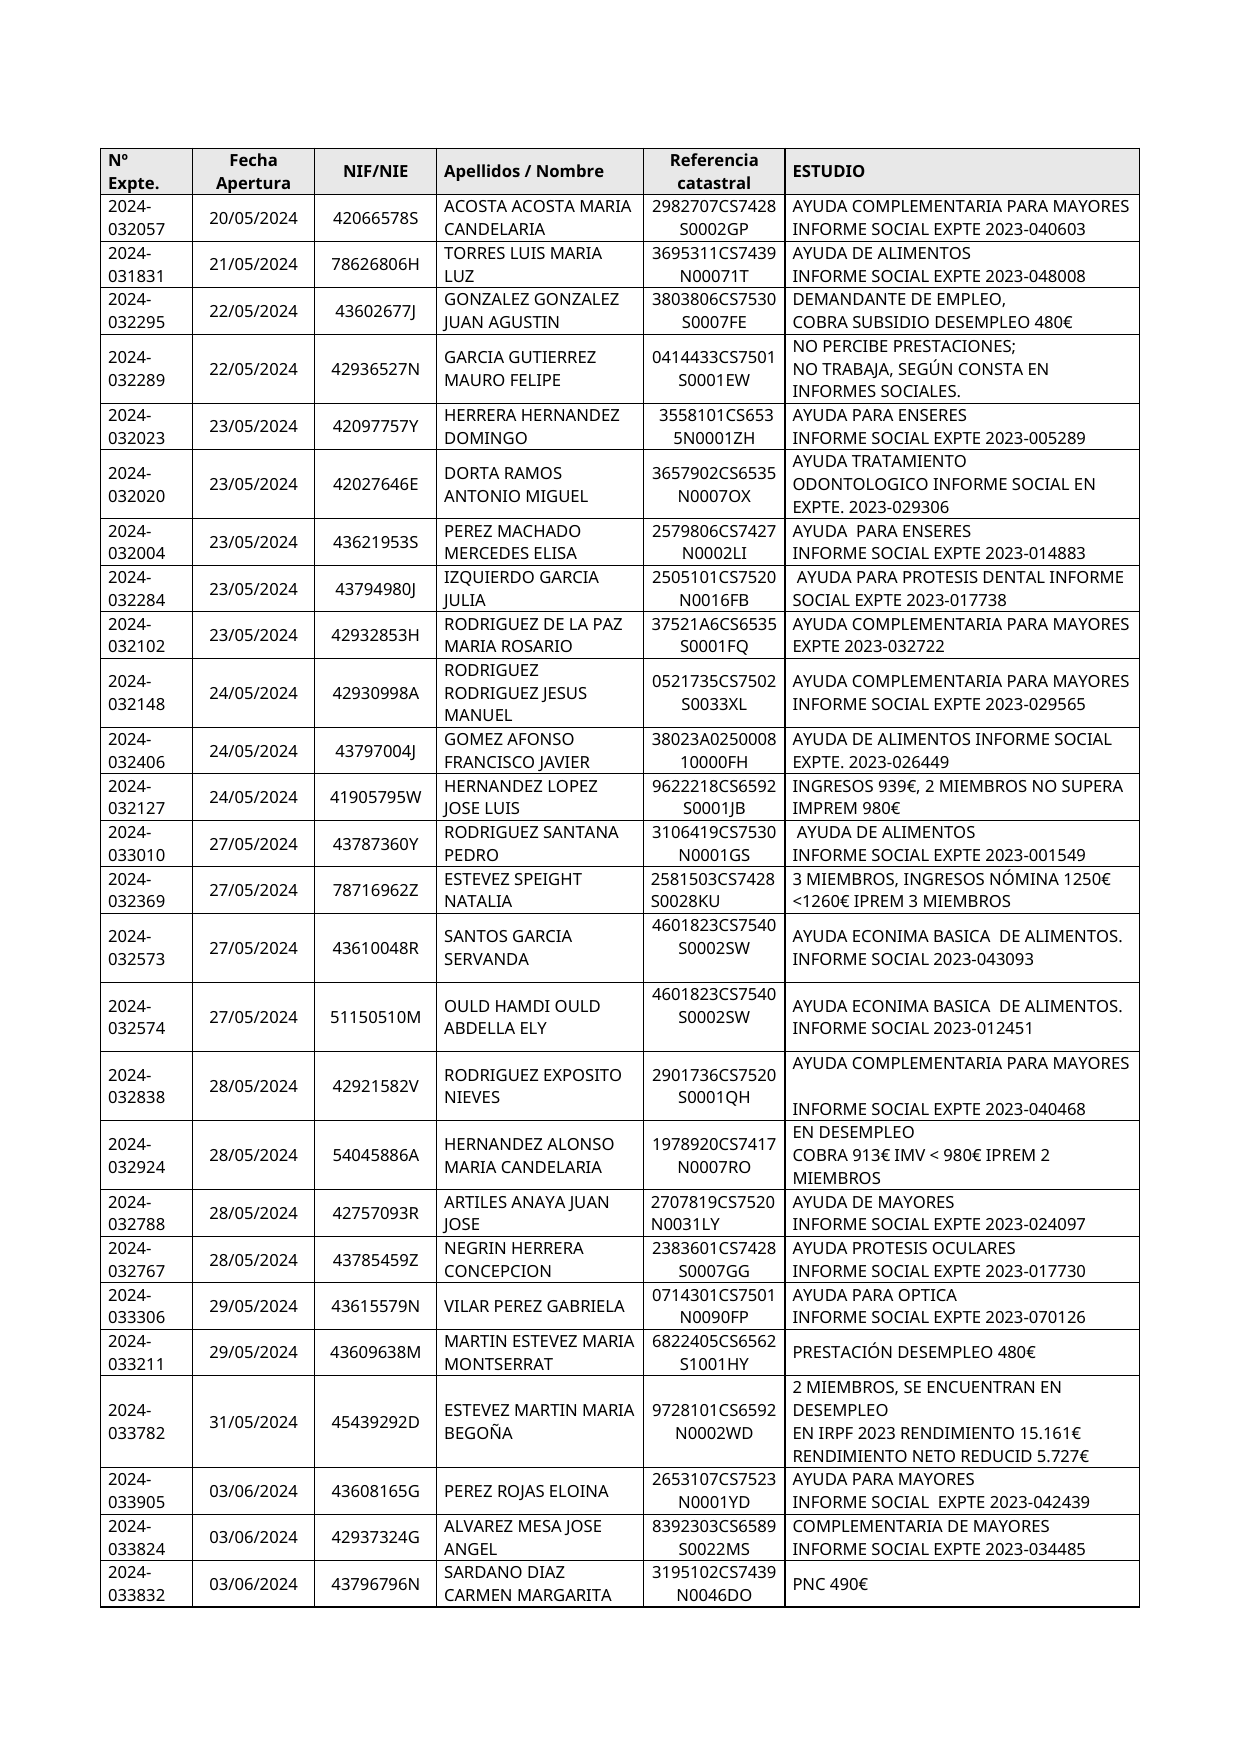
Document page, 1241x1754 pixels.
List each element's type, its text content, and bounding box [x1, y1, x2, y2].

table_cell 3695311CS7439N00071T [644, 242, 784, 287]
table_cell 2707819CS7520N0031LY [644, 1190, 784, 1236]
table_cell AYUDA DE ALIMENTOS informe social expte 2023-048008 [786, 242, 1139, 287]
table_cell 9728101CS6592N0002WD [644, 1376, 784, 1467]
table_cell Ingresos 939€, 2 miembros no supera imprem 980€ [786, 774, 1139, 820]
table_cell 23/05/2024 [193, 566, 314, 611]
table_cell 28/05/2024 [193, 1052, 314, 1120]
table_cell GONZALEZ GONZALEZ JUAN AGUSTIN [437, 288, 643, 333]
table_cell 2581503CS7428S0028KU [644, 867, 784, 913]
table_cell 43609638M [315, 1330, 436, 1375]
table_cell 03/06/2024 [193, 1468, 314, 1513]
table_cell 43797004J [315, 728, 436, 773]
table_cell 51150510M [315, 983, 436, 1051]
table_cell 43796796N [315, 1561, 436, 1606]
table_cell 2579806CS7427N0002LI [644, 519, 784, 565]
table_cell 23/05/2024 [193, 612, 314, 658]
table_cell AYUDA DE MAYORES informe social EXPTE 2023-024097 [786, 1190, 1139, 1236]
table_cell 2024-032574 [101, 983, 192, 1051]
table_cell IZQUIERDO GARCIA JULIA [437, 566, 643, 611]
table_cell RODRIGUEZ RODRIGUEZ JESUS MANUEL [437, 659, 643, 727]
table_cell 2024-031831 [101, 242, 192, 287]
table_cell 78716962Z [315, 867, 436, 913]
table_cell 27/05/2024 [193, 983, 314, 1051]
table_cell DORTA RAMOS ANTONIO MIGUEL [437, 450, 643, 518]
table_cell 3195102CS7439N0046DO [644, 1561, 784, 1606]
table_cell 42921582V [315, 1052, 436, 1120]
table_cell AYUDA COMPLEMENTARIA PARA MAYORES EXPTE 2023-032722 [786, 612, 1139, 658]
table_cell 27/05/2024 [193, 914, 314, 982]
table_cell 2024-032127 [101, 774, 192, 820]
table_cell 2024-032406 [101, 728, 192, 773]
table_cell No percibe prestaciones; no trabaja, según consta en informes sociales. [786, 335, 1139, 403]
table_header Apellidos / Nombre [437, 149, 643, 194]
table_cell AYUDA PARA ENSERES informe social EXPTE 2023-014883 [786, 519, 1139, 565]
table_cell 41905795W [315, 774, 436, 820]
table_cell 3106419CS7530N0001GS [644, 821, 784, 866]
table_cell 20/05/2024 [193, 195, 314, 241]
table_cell ESTEVEZ SPEIGHT NATALIA [437, 867, 643, 913]
table_cell 42097757Y [315, 404, 436, 449]
table_cell 0521735CS7502S0033XL [644, 659, 784, 727]
table_cell PEREZ MACHADO MERCEDES ELISA [437, 519, 643, 565]
table_cell 24/05/2024 [193, 774, 314, 820]
table_cell 3 miembros, ingresos nómina 1250€ <1260€ Iprem 3 miembros [786, 867, 1139, 913]
table_cell 2024-033782 [101, 1376, 192, 1467]
table_cell 3657902CS6535N0007OX [644, 450, 784, 518]
table_cell PNC 490€ [786, 1561, 1139, 1606]
table_cell 43785459Z [315, 1237, 436, 1282]
table_cell 24/05/2024 [193, 659, 314, 727]
table_cell 6822405CS6562S1001HY [644, 1330, 784, 1375]
table_cell 43615579N [315, 1283, 436, 1329]
table_cell PEREZ ROJAS ELOINA [437, 1468, 643, 1513]
table_cell 42936527N [315, 335, 436, 403]
table_cell 4601823CS7540S0002SW [644, 983, 784, 1051]
table_cell HERRERA HERNANDEZ DOMINGO [437, 404, 643, 449]
table_cell 4601823CS7540S0002SW [644, 914, 784, 982]
table_cell ayuda econima basica de alimentos. INFORME SOCIAL 2023-012451 [786, 983, 1139, 1051]
table_cell 78626806H [315, 242, 436, 287]
table_cell 54045886A [315, 1121, 436, 1189]
table_cell 2024-033010 [101, 821, 192, 866]
table_cell ESTEVEZ MARTIN MARIA BEGOÑA [437, 1376, 643, 1467]
table_cell 2024-032295 [101, 288, 192, 333]
table_cell 42066578S [315, 195, 436, 241]
table_cell demandante de empleo, cobra subsidio desempleo 480€ [786, 288, 1139, 333]
table_cell AYUDA TRATAMIENTO ODONTOLOGICO informe social en expte. 2023-029306 [786, 450, 1139, 518]
table_cell 28/05/2024 [193, 1237, 314, 1282]
table_cell 23/05/2024 [193, 450, 314, 518]
table_cell 22/05/2024 [193, 288, 314, 333]
table_cell 42027646E [315, 450, 436, 518]
table_cell ayuda econima basica de alimentos. INFORME SOCIAL 2023-043093 [786, 914, 1139, 982]
table_cell 43602677J [315, 288, 436, 333]
table_cell 42757093R [315, 1190, 436, 1236]
table_cell 2024-032289 [101, 335, 192, 403]
table_cell 2024-033824 [101, 1515, 192, 1560]
table_cell AYUDA DE ALIMENTOS informe social EXPTE 2023-001549 [786, 821, 1139, 866]
table_cell 43608165G [315, 1468, 436, 1513]
table_cell 2024-033832 [101, 1561, 192, 1606]
table_cell MARTIN ESTEVEZ MARIA MONTSERRAT [437, 1330, 643, 1375]
table_header Estudio [786, 149, 1139, 194]
table_cell 42937324G [315, 1515, 436, 1560]
table_cell ACOSTA ACOSTA MARIA CANDELARIA [437, 195, 643, 241]
table_cell 24/05/2024 [193, 728, 314, 773]
table_cell VILAR PEREZ GABRIELA [437, 1283, 643, 1329]
table_cell 45439292D [315, 1376, 436, 1467]
table_cell AYUDA COMPLEMENTARIA PARA MAYORES informe social expte 2023-040603 [786, 195, 1139, 241]
table_cell 38023A025000810000FH [644, 728, 784, 773]
table_cell 2024-032788 [101, 1190, 192, 1236]
table_cell 31/05/2024 [193, 1376, 314, 1467]
table_cell 43787360Y [315, 821, 436, 866]
table_cell 42932853H [315, 612, 436, 658]
table_cell 2024-032020 [101, 450, 192, 518]
table_cell 37521A6CS6535S0001FQ [644, 612, 784, 658]
table_cell En desempleo cobra 913€ IMV < 980€ Iprem 2 miembros [786, 1121, 1139, 1189]
table_cell 0414433CS7501S0001EW [644, 335, 784, 403]
table_header NIF/NIE [315, 149, 436, 194]
table_cell 2024-032924 [101, 1121, 192, 1189]
table_cell 1978920CS7417N0007RO [644, 1121, 784, 1189]
table_header Fecha Apertura [193, 149, 314, 194]
table_cell AYUDA PARA PROTESIS DENTAL informe social EXPTE 2023-017738 [786, 566, 1139, 611]
table_header Nº Expte. [101, 149, 192, 194]
table_cell TORRES LUIS MARIA LUZ [437, 242, 643, 287]
table_cell COMPLEMENTARIA DE MAYORES informe social EXPTE 2023-034485 [786, 1515, 1139, 1560]
table_cell AYUDA PROTESIS OCULARES informe social EXPTE 2023-017730 [786, 1237, 1139, 1282]
table_cell 2024-032148 [101, 659, 192, 727]
table_cell SANTOS GARCIA SERVANDA [437, 914, 643, 982]
table_cell 2024-032057 [101, 195, 192, 241]
table_cell 28/05/2024 [193, 1190, 314, 1236]
table_cell 22/05/2024 [193, 335, 314, 403]
table_cell 2 miembros, se encuentran en desempleo en IRPF 2023 rendimiento 15.161€ rendimiento neto reducid 5.727€ [786, 1376, 1139, 1467]
table_cell 28/05/2024 [193, 1121, 314, 1189]
table_cell 2982707CS7428S0002GP [644, 195, 784, 241]
table_cell 2024-032369 [101, 867, 192, 913]
table_cell 43621953S [315, 519, 436, 565]
table_cell 03/06/2024 [193, 1515, 314, 1560]
table_cell AYUDA PARA MAYORES informe social EXPTE 2023-042439 [786, 1468, 1139, 1513]
table_cell 43610048R [315, 914, 436, 982]
table_cell 29/05/2024 [193, 1330, 314, 1375]
table_cell 2024-033211 [101, 1330, 192, 1375]
table_cell NEGRIN HERRERA CONCEPCION [437, 1237, 643, 1282]
table_cell 0714301CS7501N0090FP [644, 1283, 784, 1329]
table_cell ARTILES ANAYA JUAN JOSE [437, 1190, 643, 1236]
table_cell ALVAREZ MESA JOSE ANGEL [437, 1515, 643, 1560]
table_cell AYUDA COMPLEMENTARIA PARA MAYORES informe social EXPTE 2023-029565 [786, 659, 1139, 727]
table_cell RODRIGUEZ SANTANA PEDRO [437, 821, 643, 866]
table_cell AYUDA PARA OPTICA informe social EXPTE 2023-070126 [786, 1283, 1139, 1329]
table_cell 2901736CS7520S0001QH [644, 1052, 784, 1120]
table_cell OULD HAMDI OULD ABDELLA ELY [437, 983, 643, 1051]
table_cell 3558101CS6535N0001ZH [644, 404, 784, 449]
table_cell GARCIA GUTIERREZ MAURO FELIPE [437, 335, 643, 403]
table_cell 42930998A [315, 659, 436, 727]
table_cell GOMEZ AFONSO FRANCISCO JAVIER [437, 728, 643, 773]
table_cell 2024-033306 [101, 1283, 192, 1329]
table_cell 2024-032284 [101, 566, 192, 611]
table_cell 2024-032023 [101, 404, 192, 449]
table_cell prestación desempleo 480€ [786, 1330, 1139, 1375]
table_cell 2024-032767 [101, 1237, 192, 1282]
table_cell 2024-032573 [101, 914, 192, 982]
table_cell 2505101CS7520N0016FB [644, 566, 784, 611]
table_cell 03/06/2024 [193, 1561, 314, 1606]
table_header Referencia catastral [644, 149, 784, 194]
table_cell 2024-032102 [101, 612, 192, 658]
table_cell 29/05/2024 [193, 1283, 314, 1329]
table_cell 2024-032004 [101, 519, 192, 565]
table_cell AYUDA COMPLEMENTARIA PARA MAYORES informe social EXPTE 2023-040468 [786, 1052, 1139, 1120]
table_cell AYUDA DE ALIMENTOS informe social expte. 2023-026449 [786, 728, 1139, 773]
table_cell SARDANO DIAZ CARMEN MARGARITA [437, 1561, 643, 1606]
table_cell 21/05/2024 [193, 242, 314, 287]
table_cell 2024-033905 [101, 1468, 192, 1513]
table_cell 2383601CS7428S0007GG [644, 1237, 784, 1282]
table_cell AYUDA PARA ENSERES informe social expte 2023-005289 [786, 404, 1139, 449]
table_cell HERNANDEZ LOPEZ JOSE LUIS [437, 774, 643, 820]
table_cell RODRIGUEZ DE LA PAZ MARIA ROSARIO [437, 612, 643, 658]
table_cell 2653107CS7523N0001YD [644, 1468, 784, 1513]
table_cell 9622218CS6592S0001JB [644, 774, 784, 820]
table_cell 27/05/2024 [193, 821, 314, 866]
table_cell 27/05/2024 [193, 867, 314, 913]
table_cell HERNANDEZ ALONSO MARIA CANDELARIA [437, 1121, 643, 1189]
table_cell RODRIGUEZ EXPOSITO NIEVES [437, 1052, 643, 1120]
table_cell 43794980J [315, 566, 436, 611]
table_cell 23/05/2024 [193, 404, 314, 449]
table_cell 3803806CS7530S0007FE [644, 288, 784, 333]
table_cell 23/05/2024 [193, 519, 314, 565]
table_cell 8392303CS6589S0022MS [644, 1515, 784, 1560]
table_cell 2024-032838 [101, 1052, 192, 1120]
